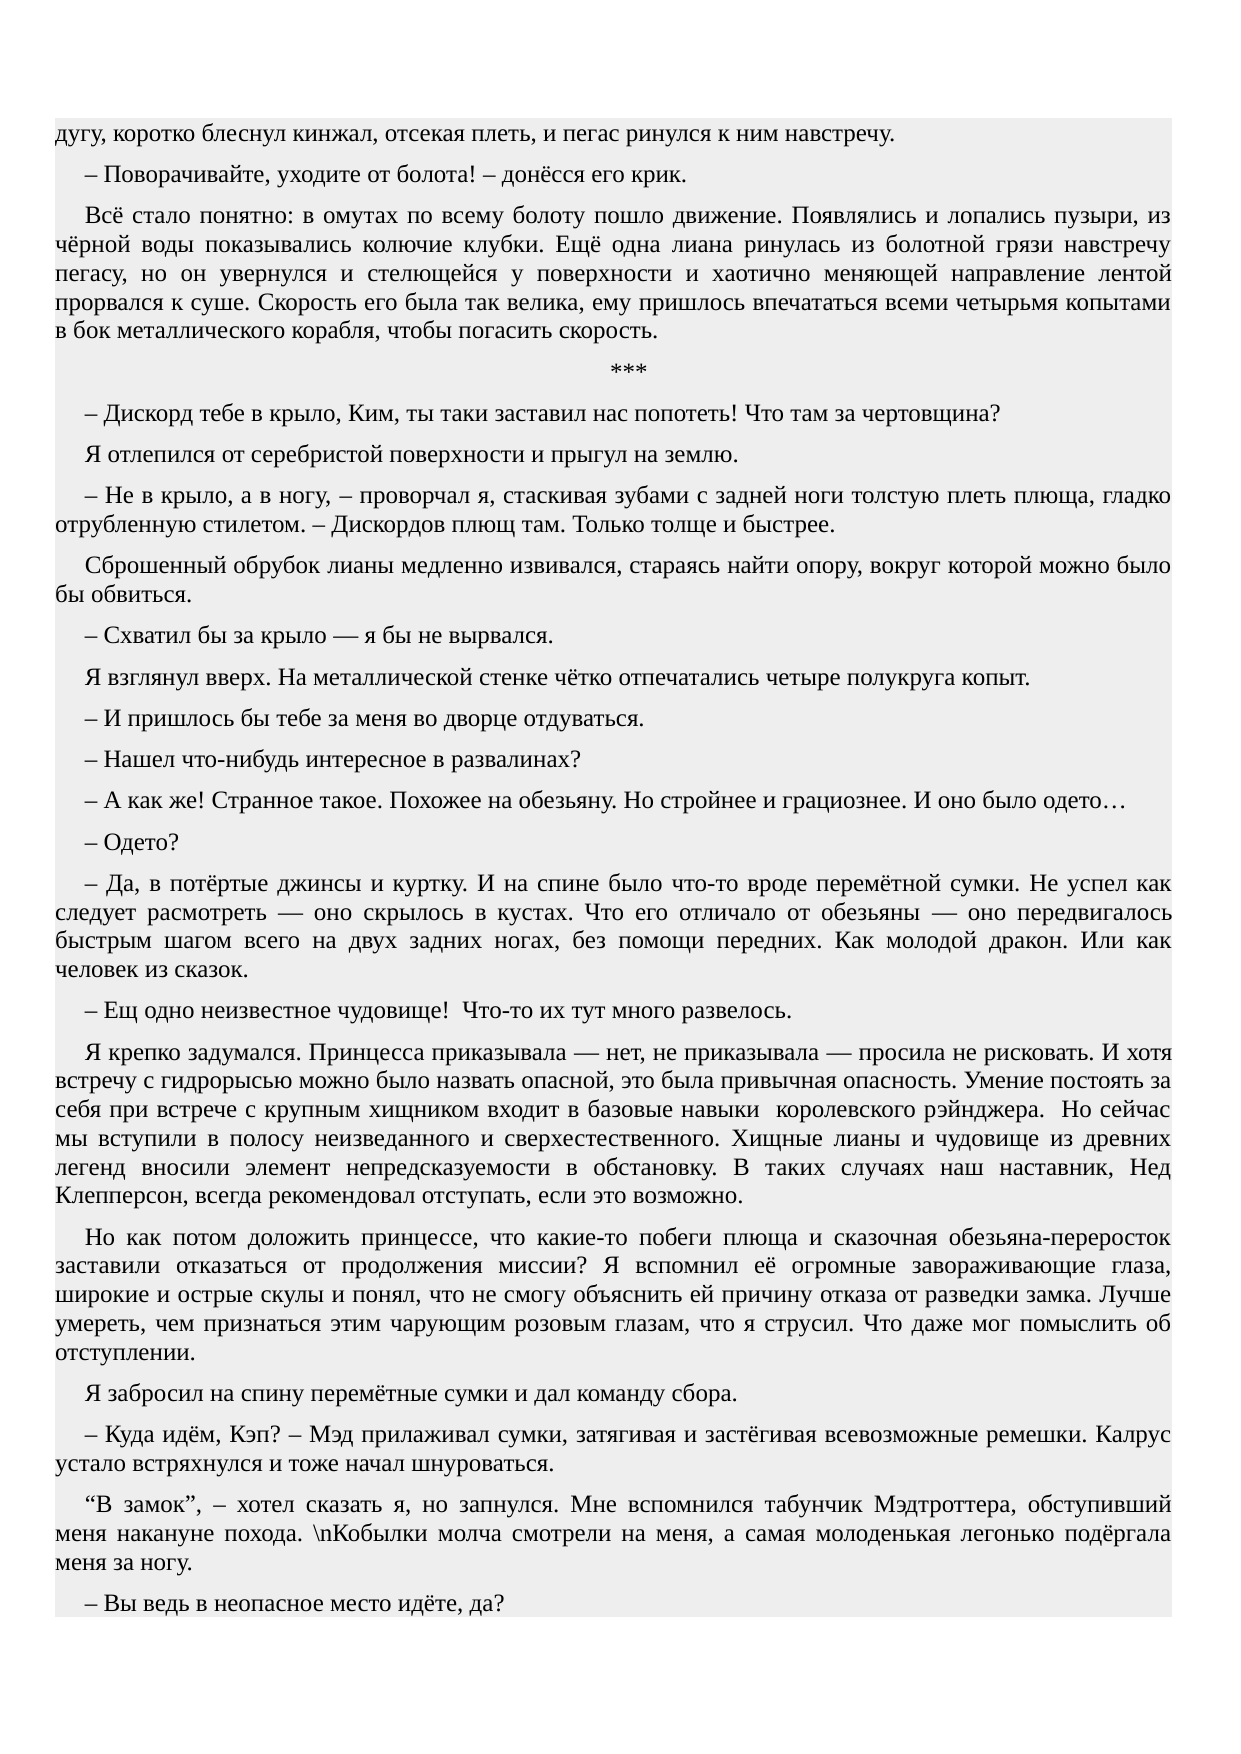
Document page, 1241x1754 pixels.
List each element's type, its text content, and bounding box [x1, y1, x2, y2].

text – Вы ведь в неопасное место идёте, да? [55, 1588, 1172, 1617]
text Я забросил на спину перемётные сумки и дал команду сбора. [55, 1378, 1172, 1407]
text Я крепко задумался. Принцесса приказывала — нет, не приказывала — просила не рисковать. И хотя встречу с гидрорысью можно было назвать опасной, это была привычная опасность. Умение постоять за себя при встрече с крупным хищником входит в базовые навыки королевского рэйнджера. Но сейчас мы вступили в полосу неизведанного и сверхестественного. Хищные лианы и чудовище из древних легенд вносили элемент непредсказуемости в обстановку. В таких случаях наш наставник, Нед Клепперсон, всегда рекомендовал отступать, если это возможно. [55, 1037, 1172, 1209]
text – Да, в потёртые джинсы и куртку. И на спине было что-то вроде перемётной сумки. Не успел как следует расмотреть — оно скрылось в кустах. Что его отличало от обезьяны — оно передвигалось быстрым шагом всего на двух задних ногах, без помощи передних. Как молодой дракон. Или как человек из сказок. [55, 868, 1172, 983]
text – Куда идём, Кэп? – Мэд прилаживал сумки, затягивая и застёгивая всевозможные ремешки. Калрус устало встряхнулся и тоже начал шнуроваться. [55, 1419, 1172, 1477]
text – Ещ одно неизвестное чудовище! Что-то их тут много развелось. [55, 996, 1172, 1024]
text – Нашел что-нибудь интересное в развалинах? [55, 744, 1172, 773]
text – А как же! Странное такое. Похожее на обезьяну. Но стройнее и грациознее. И оно было одето… [55, 786, 1172, 814]
text Я отлепился от серебристой поверхности и прыгул на землю. [55, 439, 1172, 468]
text *** [55, 357, 1172, 386]
text – И пришлось бы тебе за меня во дворце отдуваться. [55, 703, 1172, 732]
text – Одето? [55, 827, 1172, 856]
text Сброшенный обрубок лианы медленно извивался, стараясь найти опору, вокруг которой можно было бы обвиться. [55, 551, 1172, 608]
text дугу, коротко блеснул кинжал, отсекая плеть, и пегас ринулся к ним навстречу. [55, 118, 1172, 147]
text Но как потом доложить принцессе, что какие-то побеги плюща и сказочная обезьяна-переросток заставили отказаться от продолжения миссии? Я вспомнил её огромные завораживающие глаза, широкие и острые скулы и понял, что не смогу объяснить ей причину отказа от разведки замка. Лучше умереть, чем признаться этим чарующим розовым глазам, что я струсил. Что даже мог помыслить об отступлении. [55, 1222, 1172, 1366]
text Я взглянул вверх. На металлической стенке чётко отпечатались четыре полукруга копыт. [55, 662, 1172, 691]
text – Схватил бы за крыло — я бы не вырвался. [55, 621, 1172, 649]
text Всё стало понятно: в омутах по всему болоту пошло движение. Появлялись и лопались пузыри, из чёрной воды показывались колючие клубки. Ещё одна лиана ринулась из болотной грязи навстречу пегасу, но он увернулся и стелющейся у поверхности и хаотично меняющей направление лентой прорвался к суше. Скорость его была так велика, ему пришлось впечататься всеми четырьмя копытами в бок металлического корабля, чтобы погасить скорость. [55, 201, 1172, 344]
text – Не в крыло, а в ногу, – проворчал я, стаскивая зубами с задней ноги толстую плеть плюща, гладко отрубленную стилетом. – Дискордов плющ там. Только толще и быстрее. [55, 481, 1172, 538]
text – Дискорд тебе в крыло, Ким, ты таки заставил нас попотеть! Что там за чертовщина? [55, 398, 1172, 427]
text – Поворачивайте, уходите от болота! – донёсся его крик. [55, 159, 1172, 188]
text “В замок”, – хотел сказать я, но запнулся. Мне вспомнился табунчик Мэдтроттера, обступивший меня накануне похода. \nКобылки молча смотрели на меня, а самая молоденькая легонько подёргала меня за ногу. [55, 1489, 1172, 1576]
